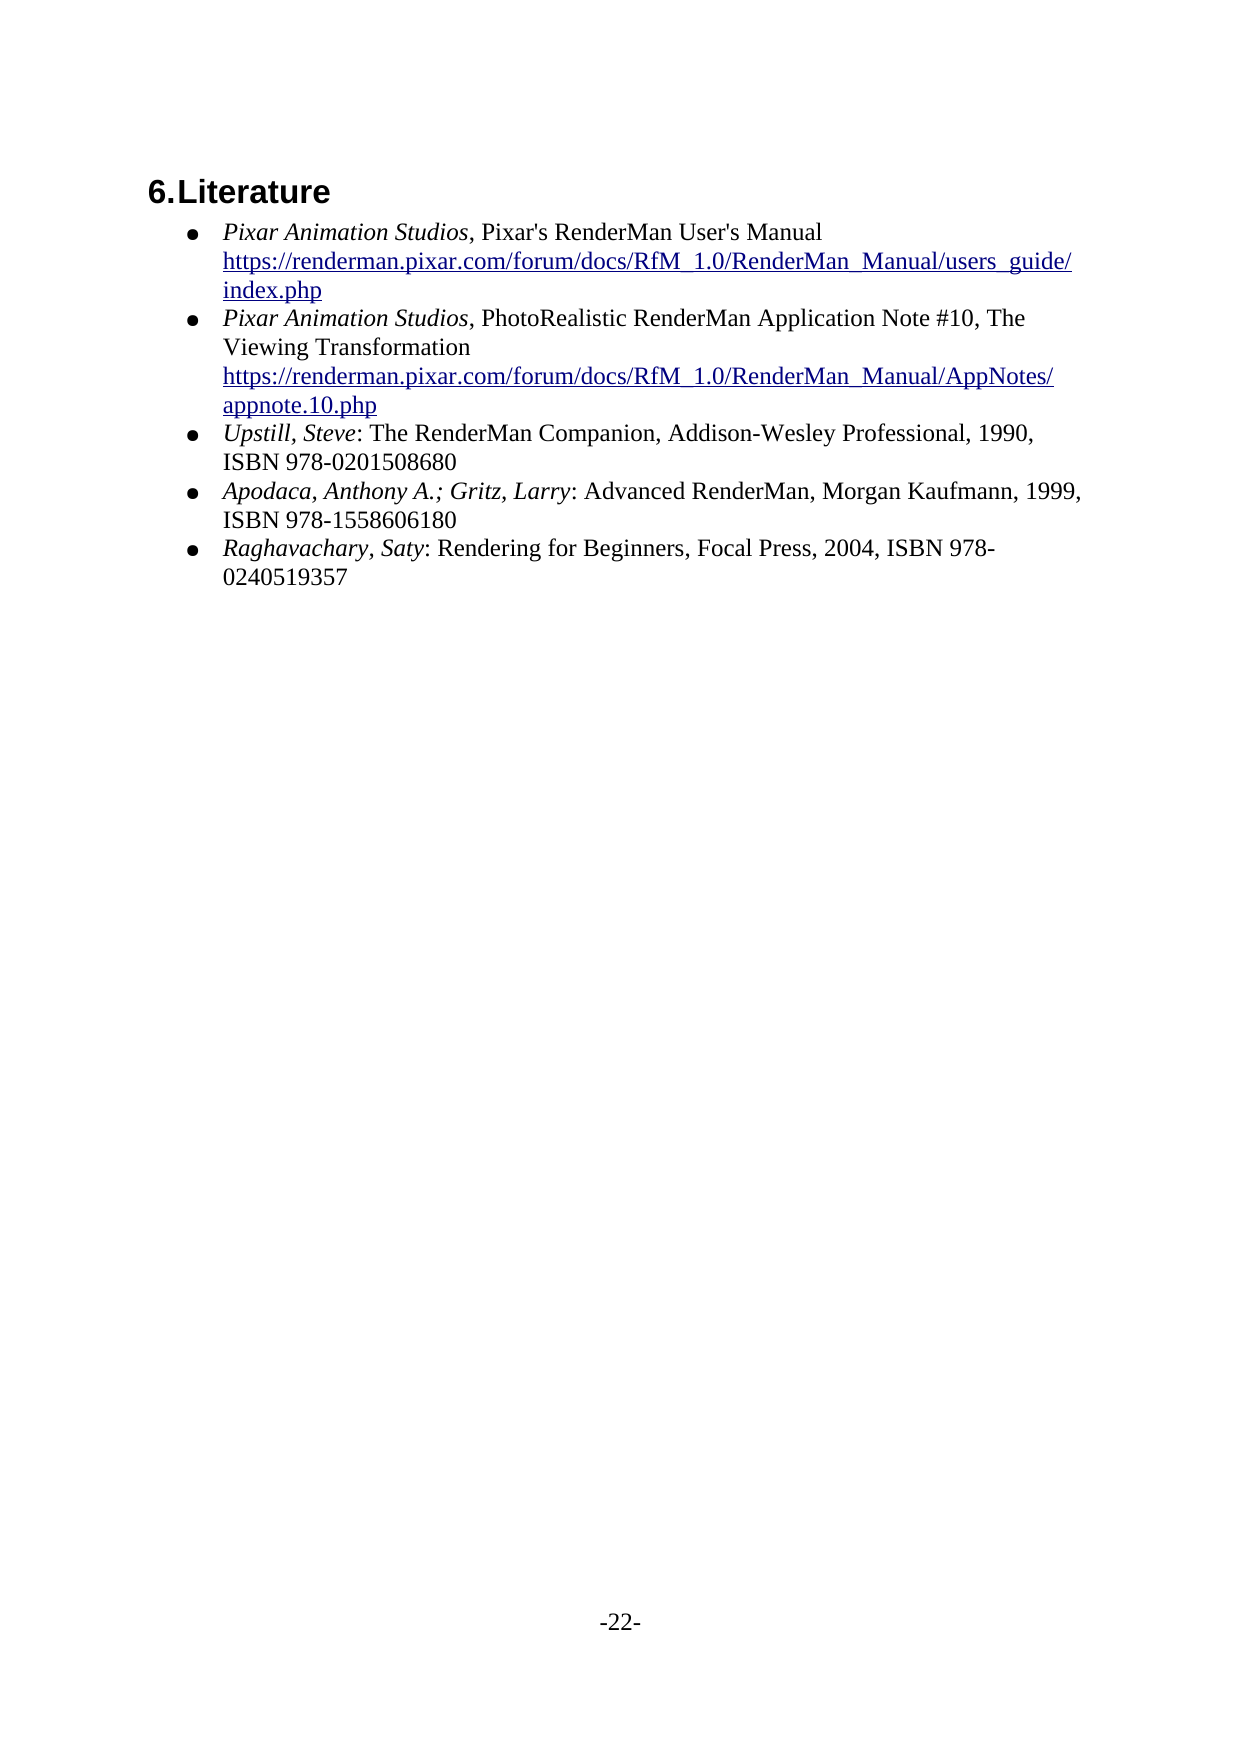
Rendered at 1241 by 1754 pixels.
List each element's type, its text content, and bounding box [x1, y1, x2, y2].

list Raghavachary, Saty: Rendering for Beginners, Focal Press, 2004, ISBN 978-0240519357 [185, 533, 1092, 591]
subtitle Literature [148, 173, 1092, 211]
list Apodaca, Anthony A.; Gritz, Larry: Advanced RenderMan, Morgan Kaufmann, 1999, ISBN 978-1558606180 [185, 476, 1092, 533]
list Upstill, Steve: The RenderMan Companion, Addison-Wesley Professional, 1990, ISBN 978-0201508680 [185, 418, 1092, 476]
list Pixar Animation Studios, PhotoRealistic RenderMan Application Note #10, The Viewing Transformation https://renderman.pixar.com/forum/docs/RfM_1.0/RenderMan_Manual/AppNotes/appnote.10.php [185, 303, 1092, 418]
list Pixar Animation Studios, Pixar's RenderMan User's Manual https://renderman.pixar.com/forum/docs/RfM_1.0/RenderMan_Manual/users_guide/index.php [185, 217, 1092, 303]
